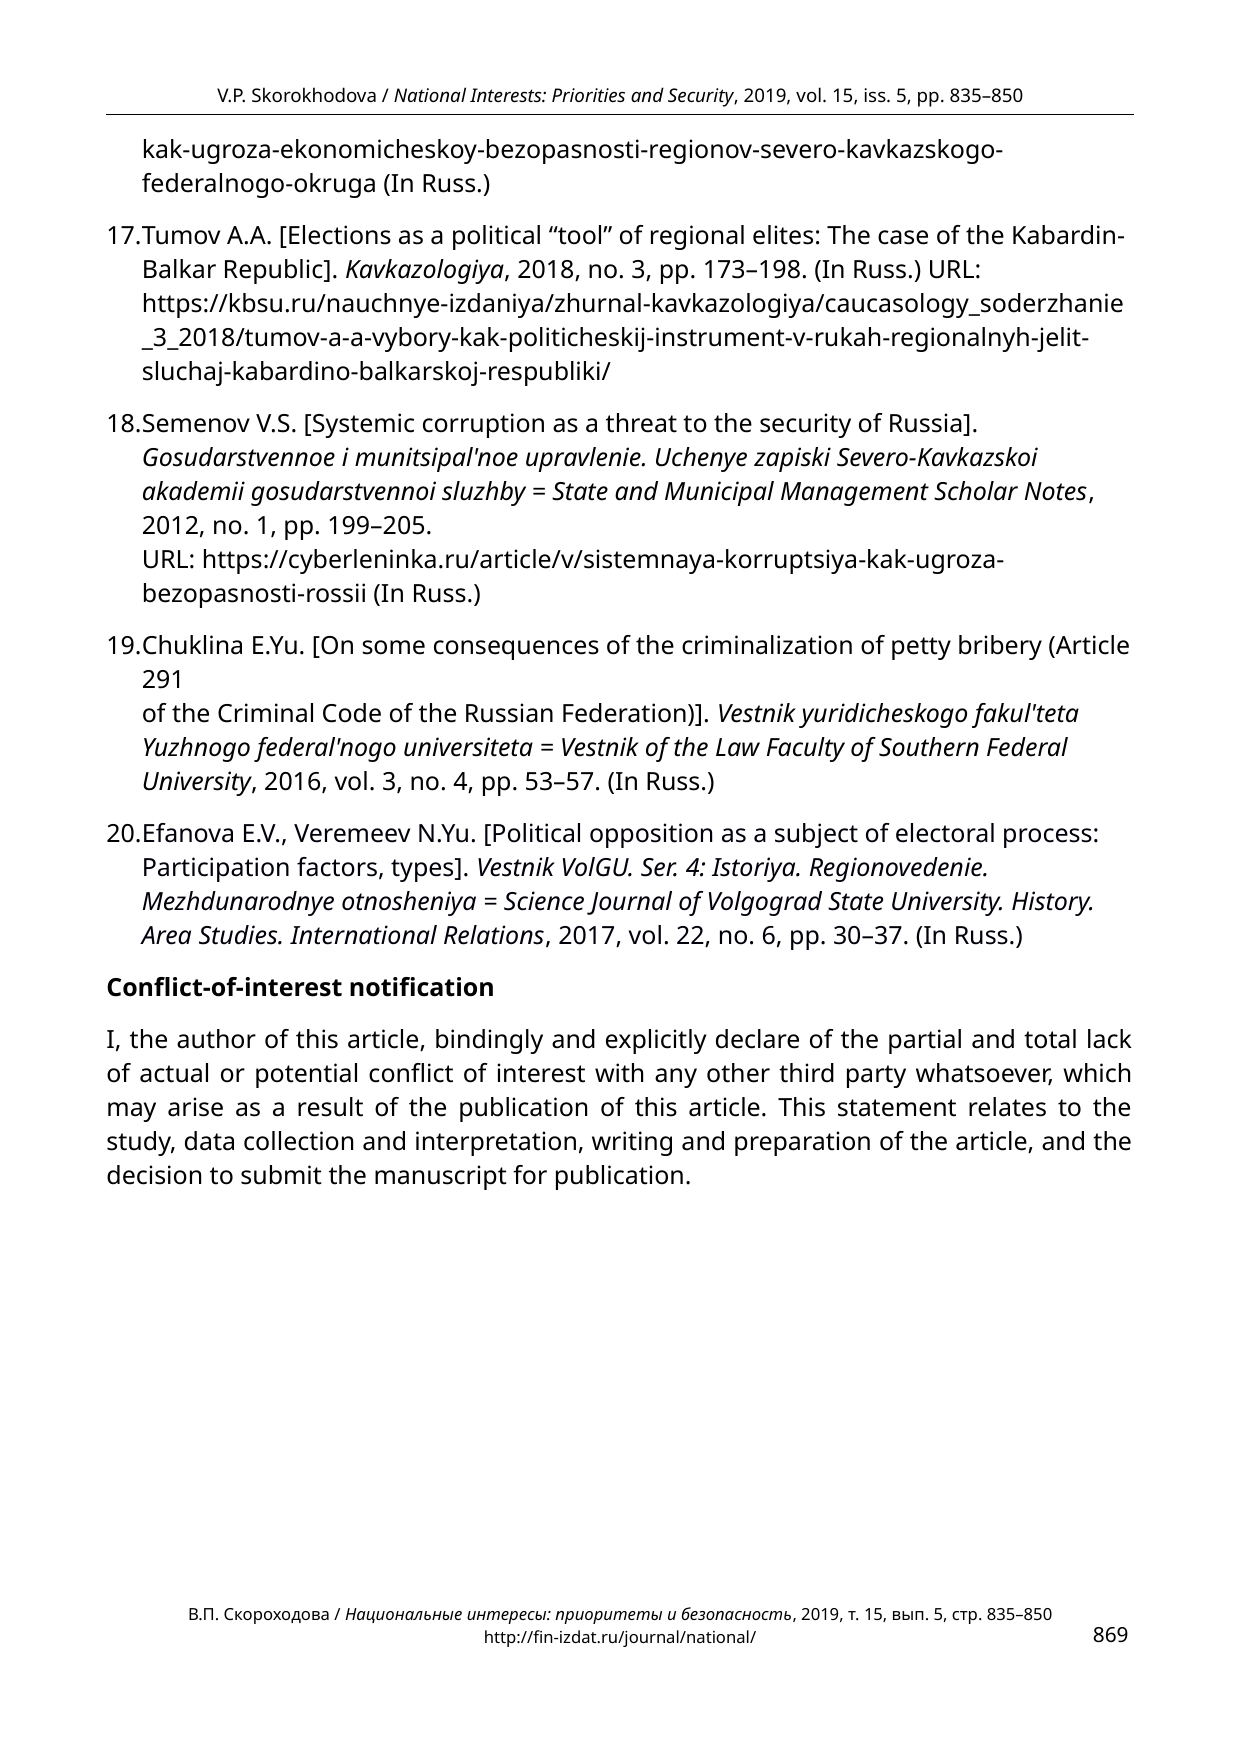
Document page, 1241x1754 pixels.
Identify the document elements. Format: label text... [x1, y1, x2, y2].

list Tumov A.A. [Elections as a political “tool” of regional elites: The case of the Kabardin-Balkar Republic]. Kavkazologiya, 2018, no. 3, pp. 173–198. (In Russ.) URL: https://kbsu.ru/nauchnye-izdaniya/zhurnal-kavkazologiya/caucasology_soderzhanie_3_2018/tumov-a-a-vybory-kak-politicheskij-instrument-v-rukah-regionalnyh-jelit-sluchaj-kabardino-balkarskoj-respubliki/ [106, 218, 1134, 388]
list Chuklina E.Yu. [On some consequences of the criminalization of petty bribery (Article 291 of the Criminal Code of the Russian Federation)]. Vestnik yuridicheskogo fakul'teta Yuzhnogo federal'nogo universiteta = Vestnik of the Law Faculty of Southern Federal University, 2016, vol. 3, no. 4, pp. 53–57. (In Russ.) [106, 628, 1134, 798]
list Semenov V.S. [Systemic corruption as a threat to the security of Russia]. Gosudarstvennoe i munitsipal'noe upravlenie. Uchenye zapiski Severo-Kavkazskoi akademii gosudarstvennoi sluzhby = State and Municipal Management Scholar Notes, 2012, no. 1, pp. 199–205. URL: https://cyberleninka.ru/article/v/sistemnaya-korruptsiya-kak-ugroza-bezopasnosti-rossii (In Russ.) [106, 406, 1134, 610]
list Efanova E.V., Veremeev N.Yu. [Political opposition as a subject of electoral process: Participation factors, types]. Vestnik VolGU. Ser. 4: Istoriya. Regionovedenie. Mezhdunarodnye otnosheniya = Science Journal of Volgograd State University. History. Area Studies. International Relations, 2017, vol. 22, no. 6, pp. 30–37. (In Russ.) [106, 816, 1134, 952]
text Conflict-of-interest notification [106, 970, 1134, 1004]
list kak-ugroza-ekonomicheskoy-bezopasnosti-regionov-severo-kavkazskogo-federalnogo-okruga (In Russ.) [106, 132, 1134, 200]
text I, the author of this article, bindingly and explicitly declare of the partial and total lack of actual or potential conflict of interest with any other third party whatsoever, which may arise as a result of the publication of this article. This statement relates to the study, data collection and interpretation, writing and preparation of the article, and the decision to submit the manuscript for publication. [106, 1022, 1134, 1192]
